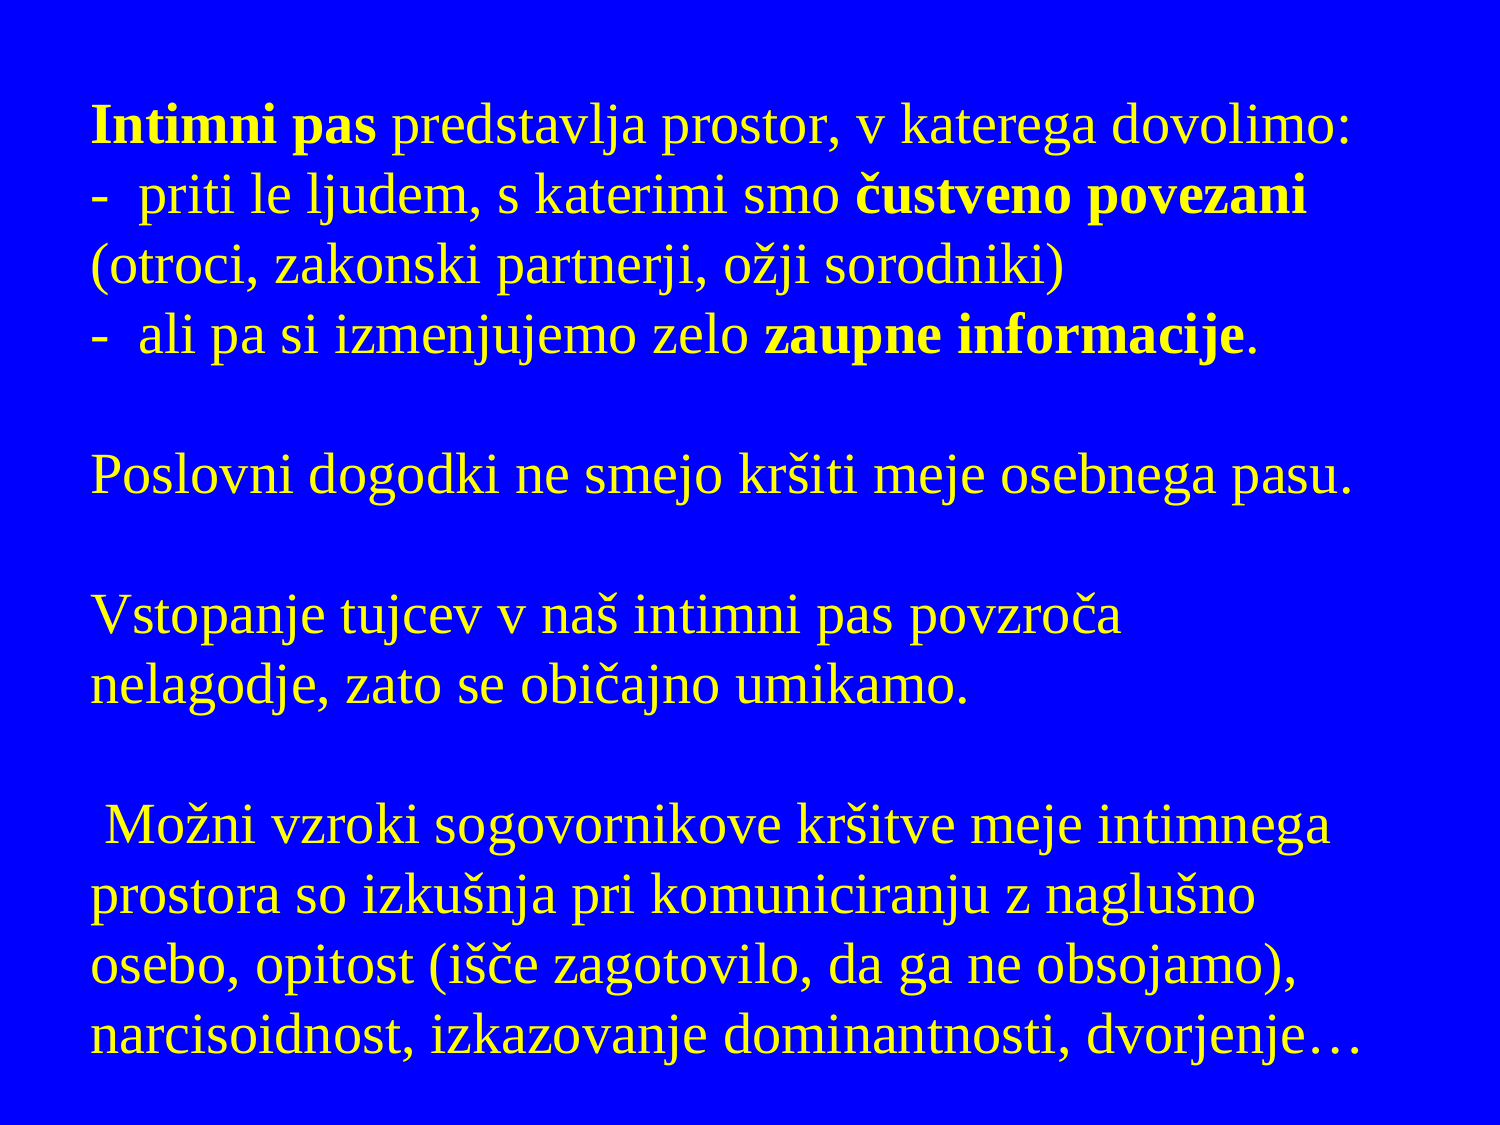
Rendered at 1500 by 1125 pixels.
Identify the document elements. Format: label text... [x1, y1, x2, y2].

title Intimni pas predstavlja prostor, v katerega dovolimo: - priti le ljudem, s katerimi smo čustveno povezani (otroci, zakonski partnerji, ožji sorodniki) - ali pa si izmenjujemo zelo zaupne informacije. Poslovni dogodki ne smejo kršiti meje osebnega pasu. Vstopanje tujcev v naš intimni pas povzroča nelagodje, zato se običajno umikamo. Možni vzroki sogovornikove kršitve meje intimnega prostora so izkušnja pri komuniciranju z naglušno osebo, opitost (išče zagotovilo, da ga ne obsojamo), narcisoidnost, izkazovanje dominantnosti, dvorjenje… [74, 77, 1388, 1073]
